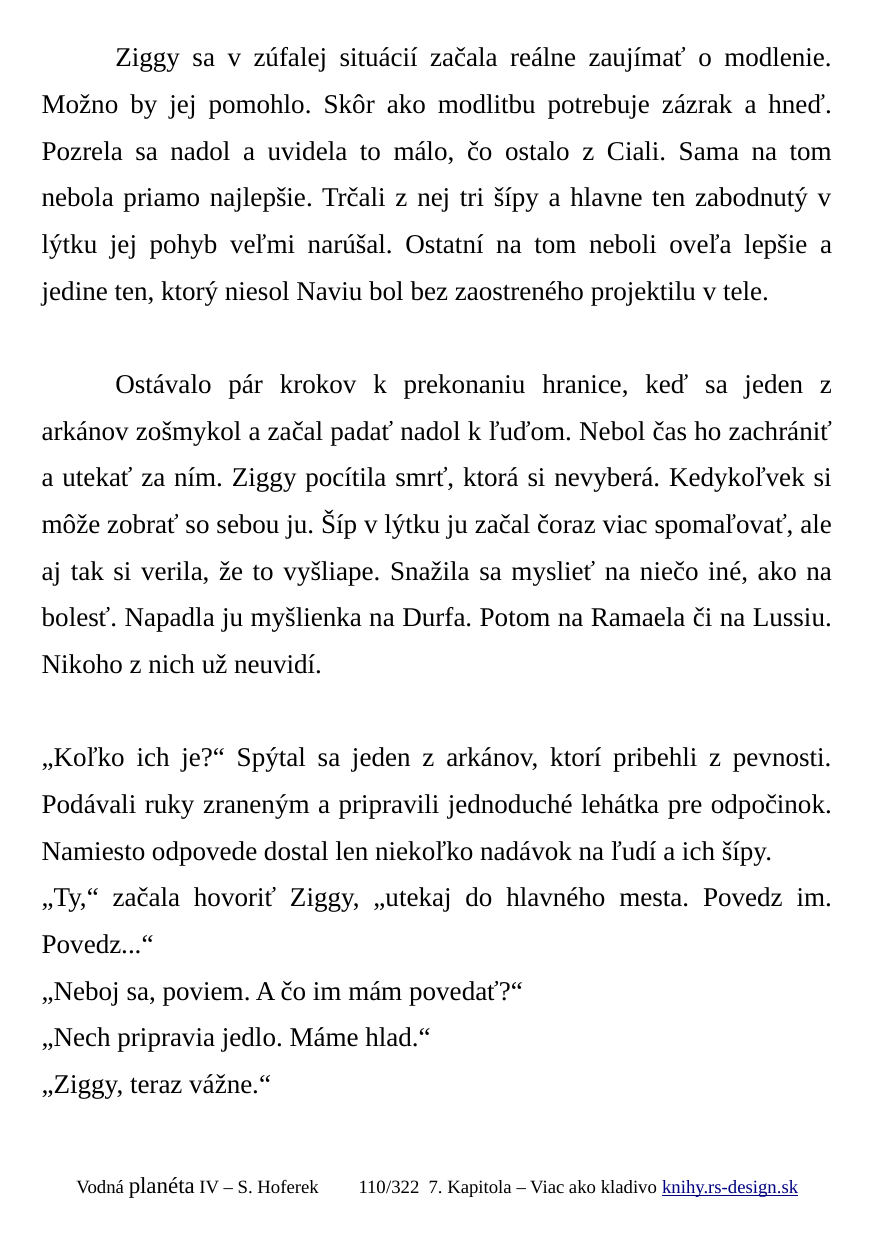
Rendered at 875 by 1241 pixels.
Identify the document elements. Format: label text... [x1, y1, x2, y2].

text Ostávalo pár krokov k prekonaniu hranice, keď sa jeden z arkánov zošmykol a začal padať nadol k ľuďom. Nebol čas ho zachrániť a utekať za ním. Ziggy pocítila smrť, ktorá si nevyberá. Kedykoľvek si môže zobrať so sebou ju. Šíp v lýtku ju začal čoraz viac spomaľovať, ale aj tak si verila, že to vyšliape. Snažila sa myslieť na niečo iné, ako na bolesť. Napadla ju myšlienka na Durfa. Potom na Ramaela či na Lussiu. Nikoho z nich už neuvidí. [41, 368, 833, 679]
text „Nech pripravia jedlo. Máme hlad.“ [41, 1021, 833, 1052]
text „Koľko ich je?“ Spýtal sa jeden z arkánov, ktorí pribehli z pevnosti. Podávali ruky zraneným a pripravili jednoduché lehátka pre odpočinok. Namiesto odpovede dostal len niekoľko nadávok na ľudí a ich šípy. [41, 741, 833, 866]
text „Neboj sa, poviem. A čo im mám povedať?“ [41, 975, 833, 1006]
text Ziggy sa v zúfalej situácií začala reálne zaujímať o modlenie. Možno by jej pomohlo. Skôr ako modlitbu potrebuje zázrak a hneď. Pozrela sa nadol a uvidela to málo, čo ostalo z Ciali. Sama na tom nebola priamo najlepšie. Trčali z nej tri šípy a hlavne ten zabodnutý v lýtku jej pohyb veľmi narúšal. Ostatní na tom neboli oveľa lepšie a jedine ten, ktorý niesol Naviu bol bez zaostreného projektilu v tele. [41, 41, 833, 306]
text „Ziggy, teraz vážne.“ [41, 1068, 833, 1099]
text „Ty,“ začala hovoriť Ziggy, „utekaj do hlavného mesta. Povedz im. Povedz...“ [41, 881, 833, 959]
